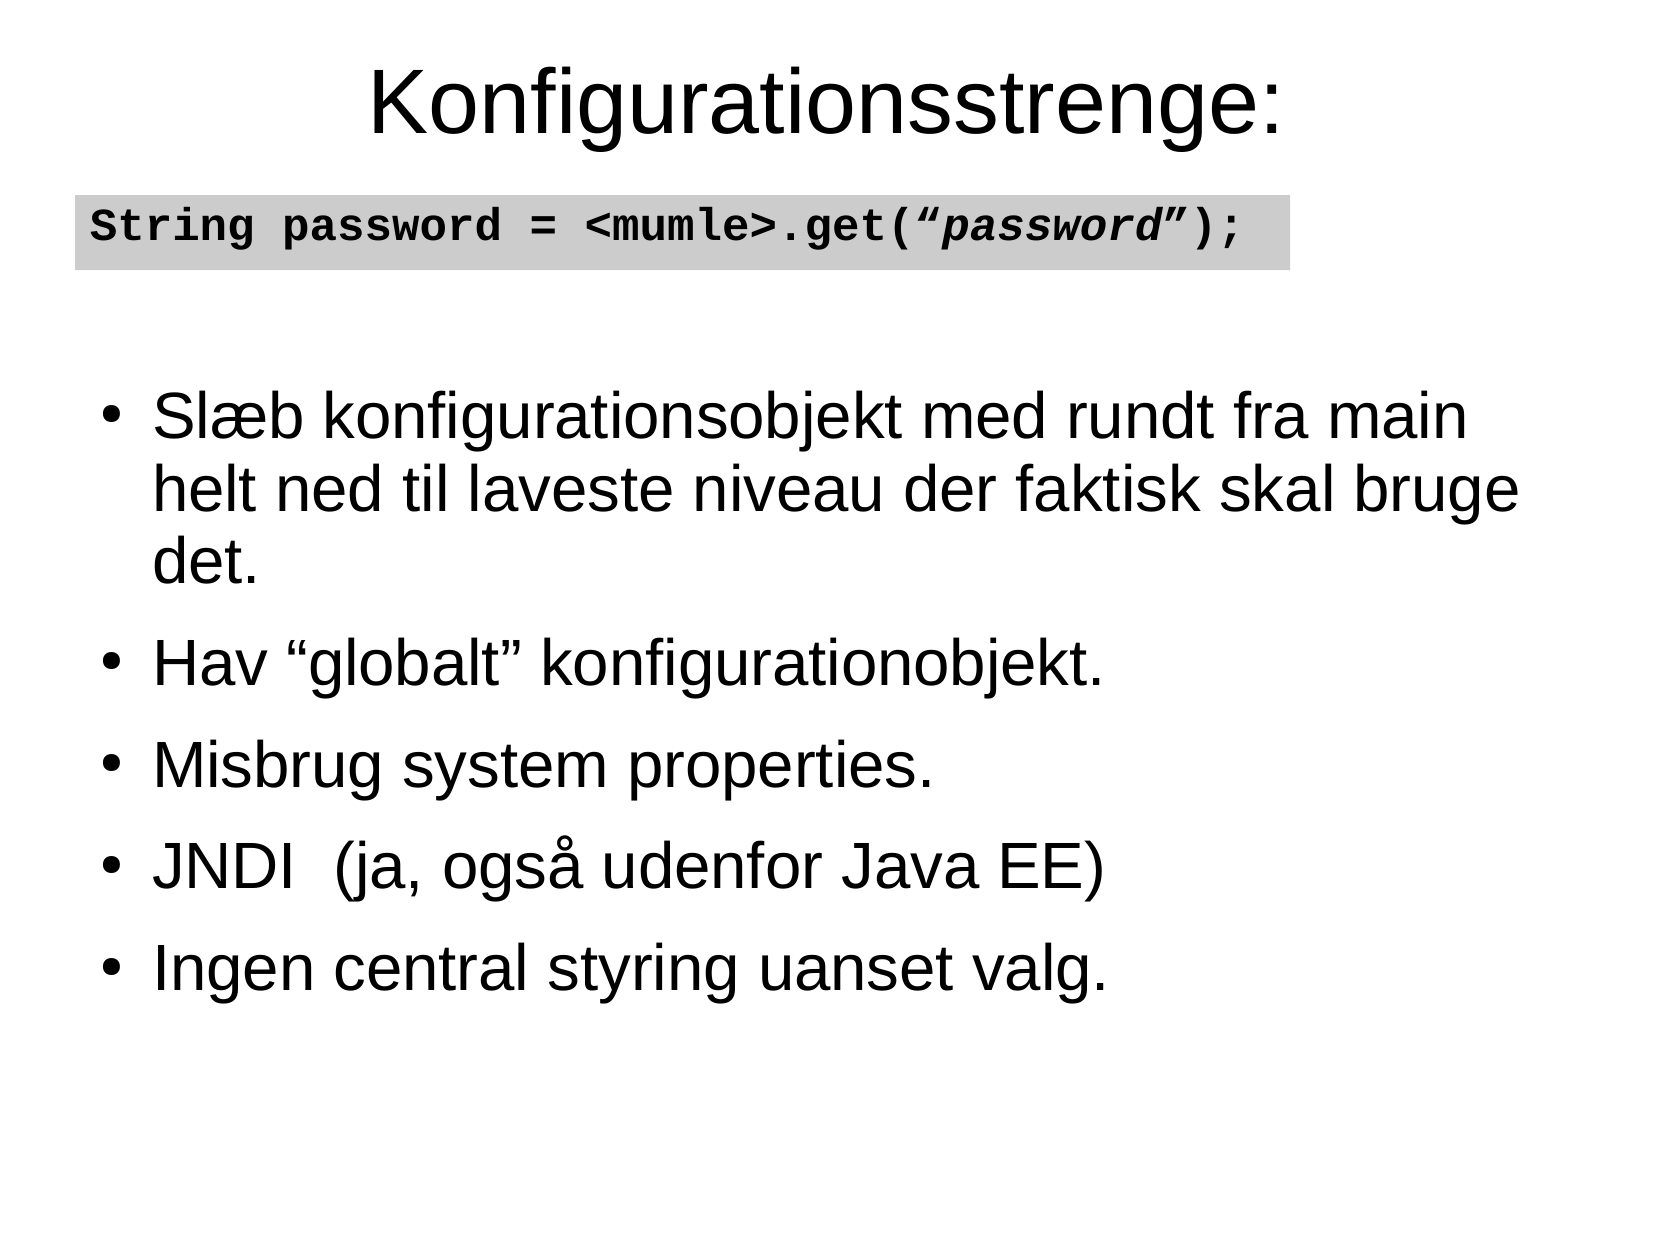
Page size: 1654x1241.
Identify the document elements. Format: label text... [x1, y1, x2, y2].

text_box String password = <mumle>.get(“password”); [75, 195, 1291, 271]
title Konfigurationsstrenge: [82, 49, 1571, 257]
list Slæb konfigurationsobjekt med rundt fra main helt ned til laveste niveau der faktisk skal bruge det. Hav “globalt” konfigurationobjekt. Misbrug system properties. JNDI (ja, også udenfor Java EE) Ingen central styring uanset valg. [82, 290, 1571, 1010]
